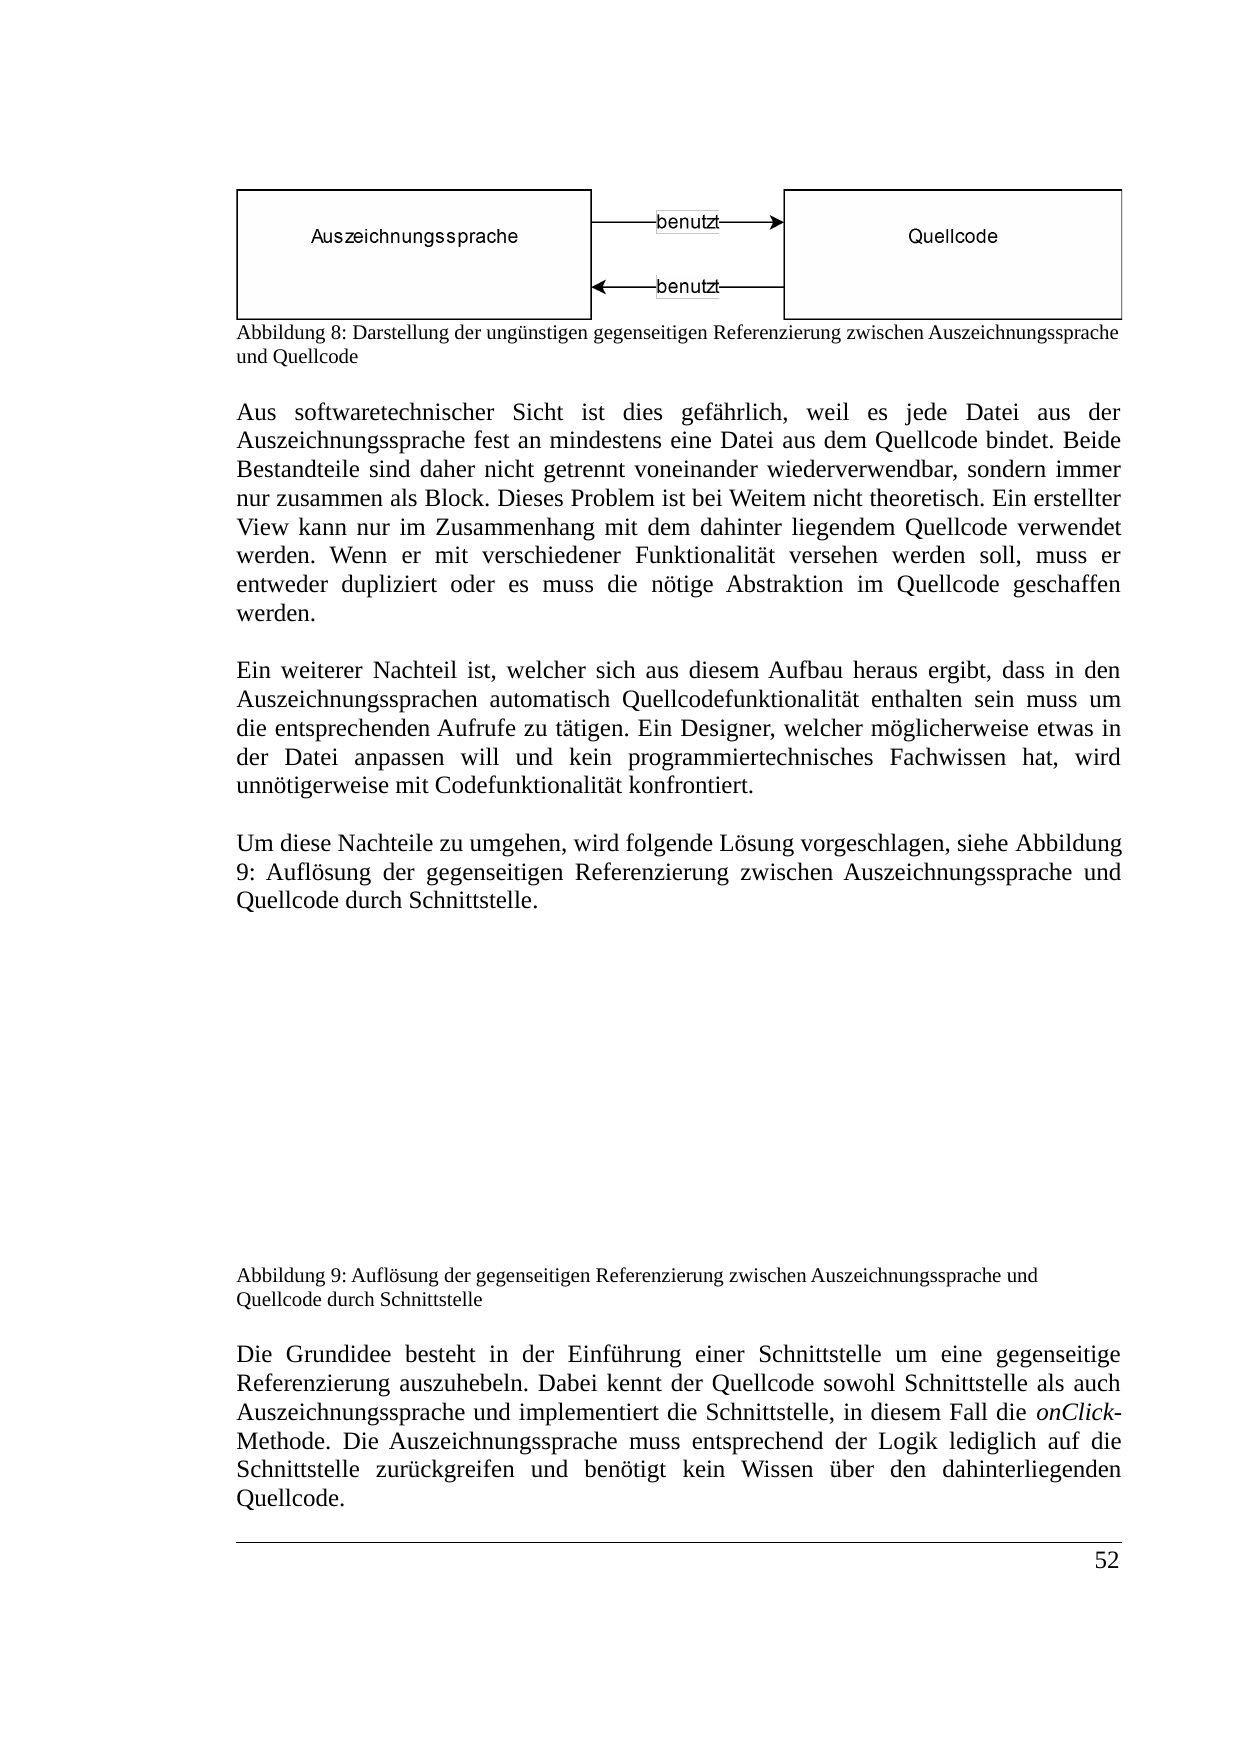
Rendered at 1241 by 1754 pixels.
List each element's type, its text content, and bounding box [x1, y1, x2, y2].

text Um diese Nachteile zu umgehen, wird folgende Lösung vorgeschlagen, siehe Abbildung 9: Auflösung der gegenseitigen Referenzierung zwischen Auszeichnungssprache und Quellcode durch Schnittstelle. [236, 828, 1122, 914]
text Abbildung 8: Darstellung der ungünstigen gegenseitigen Referenzierung zwischen Auszeichnungssprache und Quellcode [236, 320, 1122, 368]
text Abbildung 9: Auflösung der gegenseitigen Referenzierung zwischen Auszeichnungssprache und Quellcode durch Schnittstelle [236, 956, 1122, 1311]
text Aus softwaretechnischer Sicht ist dies gefährlich, weil es jede Datei aus der Auszeichnungssprache fest an mindestens eine Datei aus dem Quellcode bindet. Beide Bestandteile sind daher nicht getrennt voneinander wiederverwendbar, sondern immer nur zusammen als Block. Dieses Problem ist bei Weitem nicht theoretisch. Ein erstellter View kann nur im Zusammenhang mit dem dahinter liegendem Quellcode verwendet werden. Wenn er mit verschiedener Funktionalität versehen werden soll, muss er entweder dupliziert oder es muss die nötige Abstraktion im Quellcode geschaffen werden. [236, 397, 1122, 627]
text Ein weiterer Nachteil ist, welcher sich aus diesem Aufbau heraus ergibt, dass in den Auszeichnungssprachen automatisch Quellcodefunktionalität enthalten sein muss um die entsprechenden Aufrufe zu tätigen. Ein Designer, welcher möglicherweise etwas in der Datei anpassen will und kein programmiertechnisches Fachwissen hat, wird unnötigerweise mit Codefunktionalität konfrontiert. [236, 656, 1122, 799]
picture [236, 189, 1123, 320]
text Die Grundidee besteht in der Einführung einer Schnittstelle um eine gegenseitige Referenzierung auszuhebeln. Dabei kennt der Quellcode sowohl Schnittstelle als auch Auszeichnungssprache und implementiert die Schnittstelle, in diesem Fall die onClick-Methode. Die Auszeichnungssprache muss entsprechend der Logik lediglich auf die Schnittstelle zurückgreifen und benötigt kein Wissen über den dahinterliegenden Quellcode. [236, 1339, 1122, 1512]
